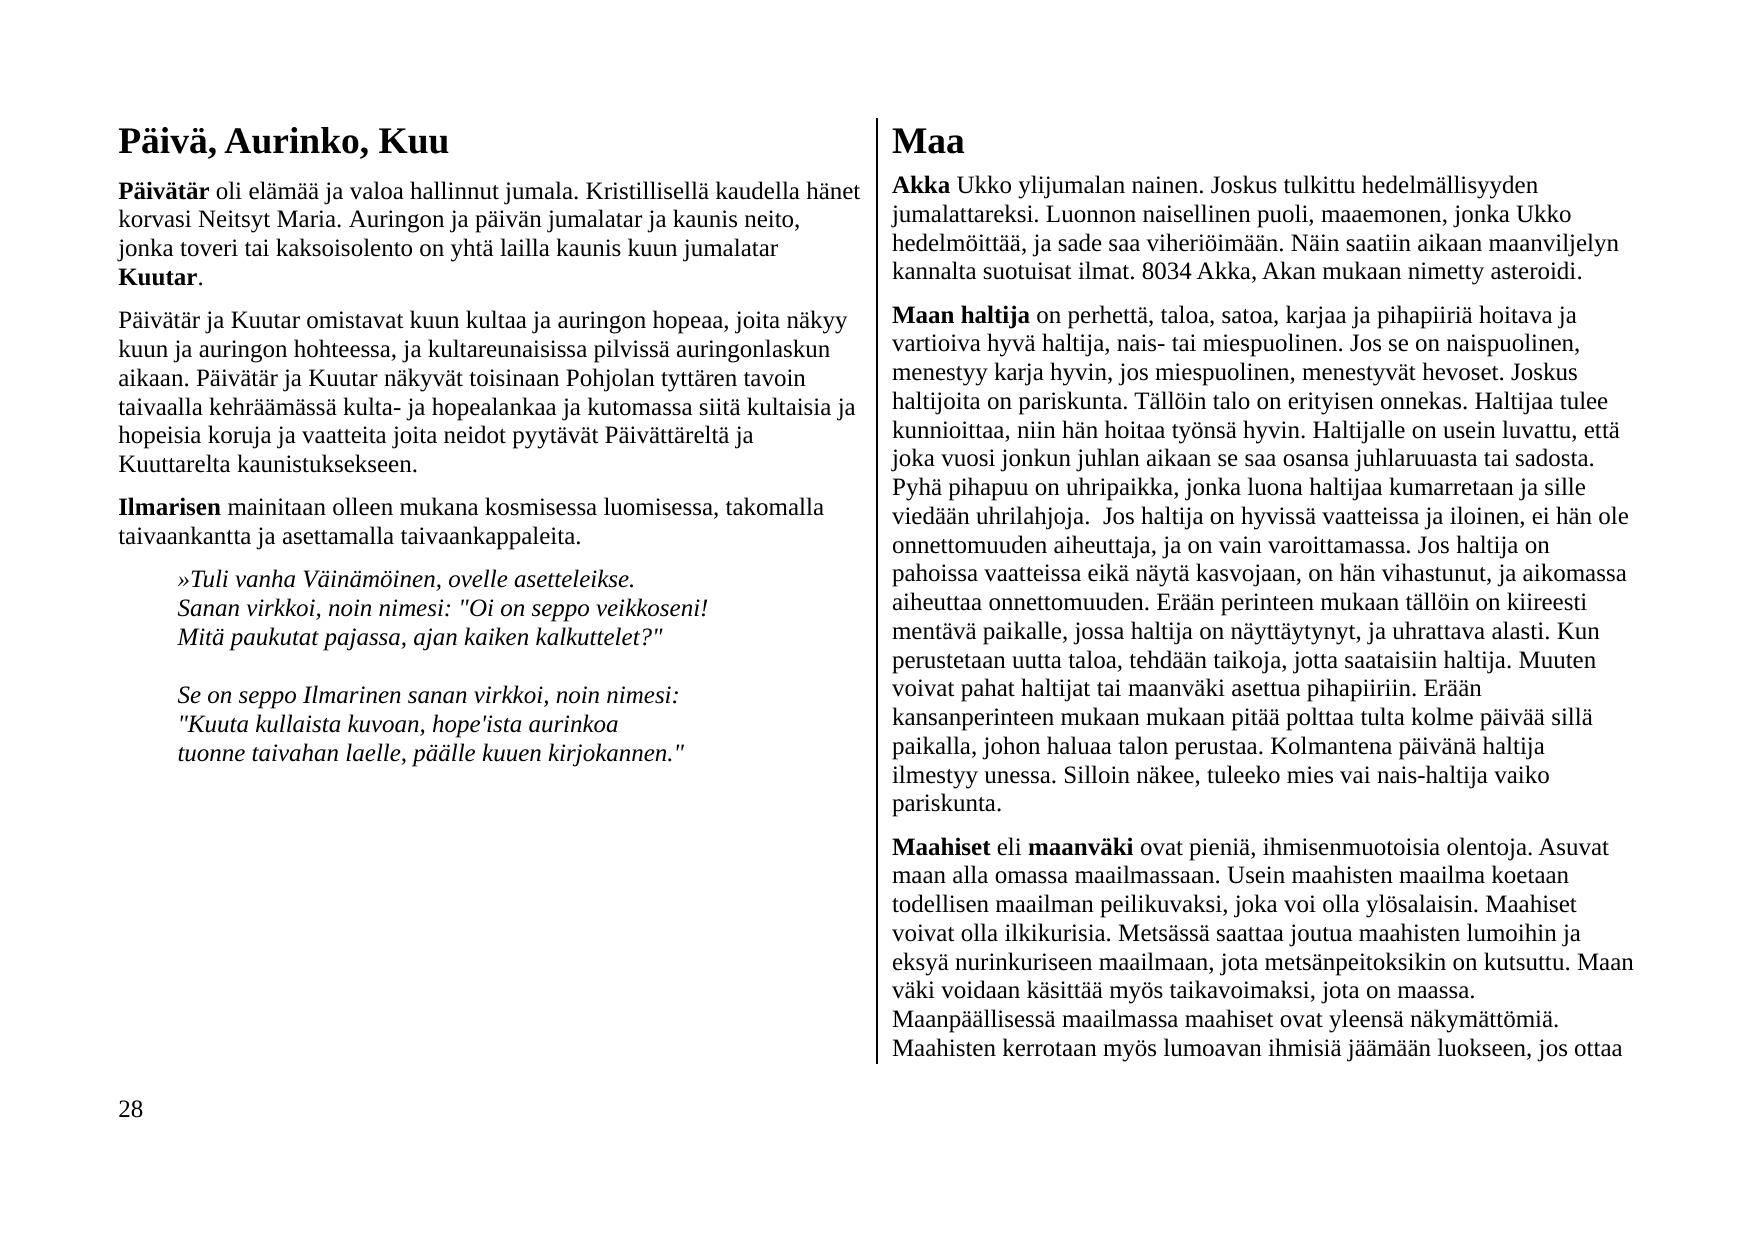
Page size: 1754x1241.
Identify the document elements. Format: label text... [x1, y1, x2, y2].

text Päivätär oli elämää ja valoa hallinnut jumala. Kristillisellä kaudella hänet korvasi Neitsyt Maria. Auringon ja päivän jumalatar ja kaunis neito, jonka toveri tai kaksoisolento on yhtä lailla kaunis kuun jumalatar Kuutar. [118, 176, 862, 291]
text Ilmarisen mainitaan olleen mukana kosmisessa luomisessa, takomalla taivaankantta ja asettamalla taivaankappaleita. [118, 492, 862, 550]
text Se on seppo Ilmarinen sanan virkkoi, noin nimesi: "Kuuta kullaista kuvoan, hope'ista aurinkoa tuonne taivahan laelle, päälle kuuen kirjokannen." [177, 680, 803, 767]
subtitle Maa [892, 118, 1635, 161]
text Akka Ukko ylijumalan nainen. Joskus tulkittu hedelmällisyyden jumalattareksi. Luonnon naisellinen puoli, maaemonen, jonka Ukko hedelmöittää, ja sade saa viheriöimään. Näin saatiin aikaan maanviljelyn kannalta suotuisat ilmat. 8034 Akka, Akan mukaan nimetty asteroidi. [892, 170, 1635, 285]
text Päivä, Aurinko, Kuu [118, 118, 862, 161]
text Päivätär ja Kuutar omistavat kuun kultaa ja auringon hopeaa, joita näkyy kuun ja auringon hohteessa, ja kultareunaisissa pilvissä auringonlaskun aikaan. Päivätär ja Kuutar näkyvät toisinaan Pohjolan tyttären tavoin taivaalla kehräämässä kulta- ja hopealankaa ja kutomassa siitä kultaisia ja hopeisia koruja ja vaatteita joita neidot pyytävät Päivättäreltä ja Kuuttarelta kaunistuksekseen. [118, 305, 862, 478]
text Maan haltija on perhettä, taloa, satoa, karjaa ja pihapiiriä hoitava ja vartioiva hyvä haltija, nais- tai miespuolinen. Jos se on naispuolinen, menestyy karja hyvin, jos miespuolinen, menestyvät hevoset. Joskus haltijoita on pariskunta. Tällöin talo on erityisen onnekas. Haltijaa tulee kunnioittaa, niin hän hoitaa työnsä hyvin. Haltijalle on usein luvattu, että joka vuosi jonkun juhlan aikaan se saa osansa juhlaruuasta tai sadosta. Pyhä pihapuu on uhripaikka, jonka luona haltijaa kumarretaan ja sille viedään uhrilahjoja. Jos haltija on hyvissä vaatteissa ja iloinen, ei hän ole onnettomuuden aiheuttaja, ja on vain varoittamassa. Jos haltija on pahoissa vaatteissa eikä näytä kasvojaan, on hän vihastunut, ja aikomassa aiheuttaa onnettomuuden. Erään perinteen mukaan tällöin on kiireesti mentävä paikalle, jossa haltija on näyttäytynyt, ja uhrattava alasti. Kun perustetaan uutta taloa, tehdään taikoja, jotta saataisiin haltija. Muuten voivat pahat haltijat tai maanväki asettua pihapiiriin. Erään kansanperinteen mukaan mukaan pitää polttaa tulta kolme päivää sillä paikalla, johon haluaa talon perustaa. Kolmantena päivänä haltija ilmestyy unessa. Silloin näkee, tuleeko mies vai nais-haltija vaiko pariskunta. [892, 300, 1635, 817]
text »Tuli vanha Väinämöinen, ovelle asetteleikse. Sanan virkkoi, noin nimesi: "Oi on seppo veikkoseni! Mitä paukutat pajassa, ajan kaiken kalkuttelet?" [177, 564, 803, 651]
text Maahiset eli maanväki ovat pieniä, ihmisenmuotoisia olentoja. Asuvat maan alla omassa maailmassaan. Usein maahisten maailma koetaan todellisen maailman peilikuvaksi, joka voi olla ylösalaisin. Maahiset voivat olla ilkikurisia. Metsässä saattaa joutua maahisten lumoihin ja eksyä nurinkuriseen maailmaan, jota metsänpeitoksikin on kutsuttu. Maan väki voidaan käsittää myös taikavoimaksi, jota on maassa. Maanpäällisessä maailmassa maahiset ovat yleensä näkymättömiä. Maahisten kerrotaan myös lumoavan ihmisiä jäämään luokseen, jos ottaa [892, 832, 1635, 1062]
